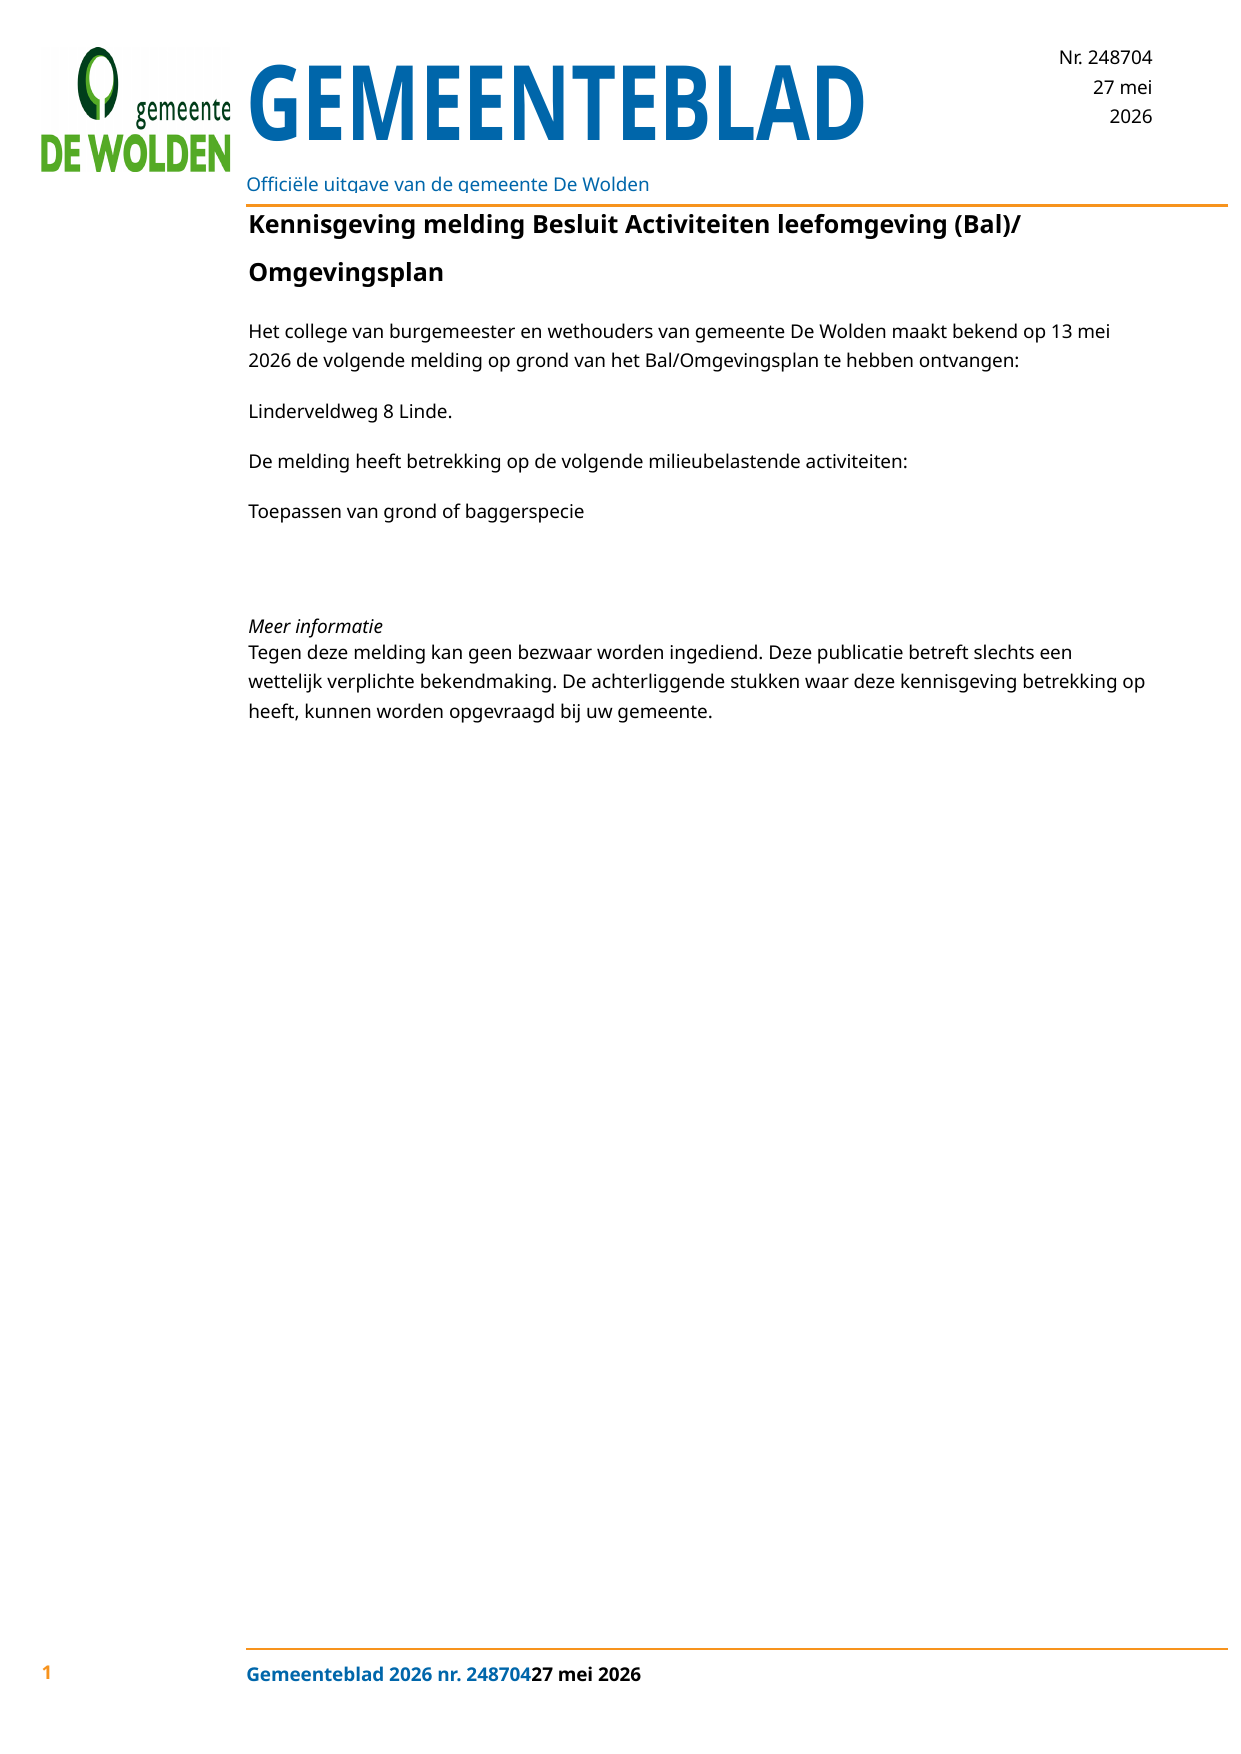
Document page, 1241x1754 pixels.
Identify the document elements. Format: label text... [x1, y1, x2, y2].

text Tegen deze melding kan geen bezwaar worden ingediend. Deze publicatie betreft slechts een wettelijk verplichte bekendmaking. De achterliggende stukken waar deze kennisgeving betrekking op heeft, kunnen worden opgevraagd bij uw gemeente. [248, 639, 1152, 724]
text Kennisgeving melding Besluit Activiteiten leefomgeving (Bal)/ Omgevingsplan [248, 207, 1152, 288]
text De melding heeft betrekking op de volgende milieubelastende activiteiten: [248, 448, 1152, 474]
text Meer informatie [248, 613, 1152, 639]
picture [41, 47, 231, 172]
text Linderveldweg 8 Linde. [248, 398, 1152, 424]
text Toepassen van grond of baggerspecie [248, 499, 1152, 524]
text Het college van burgemeester en wethouders van gemeente De Wolden maakt bekend op 13 mei 2026 de volgende melding op grond van het Bal/Omgevingsplan te hebben ontvangen: [248, 318, 1152, 373]
